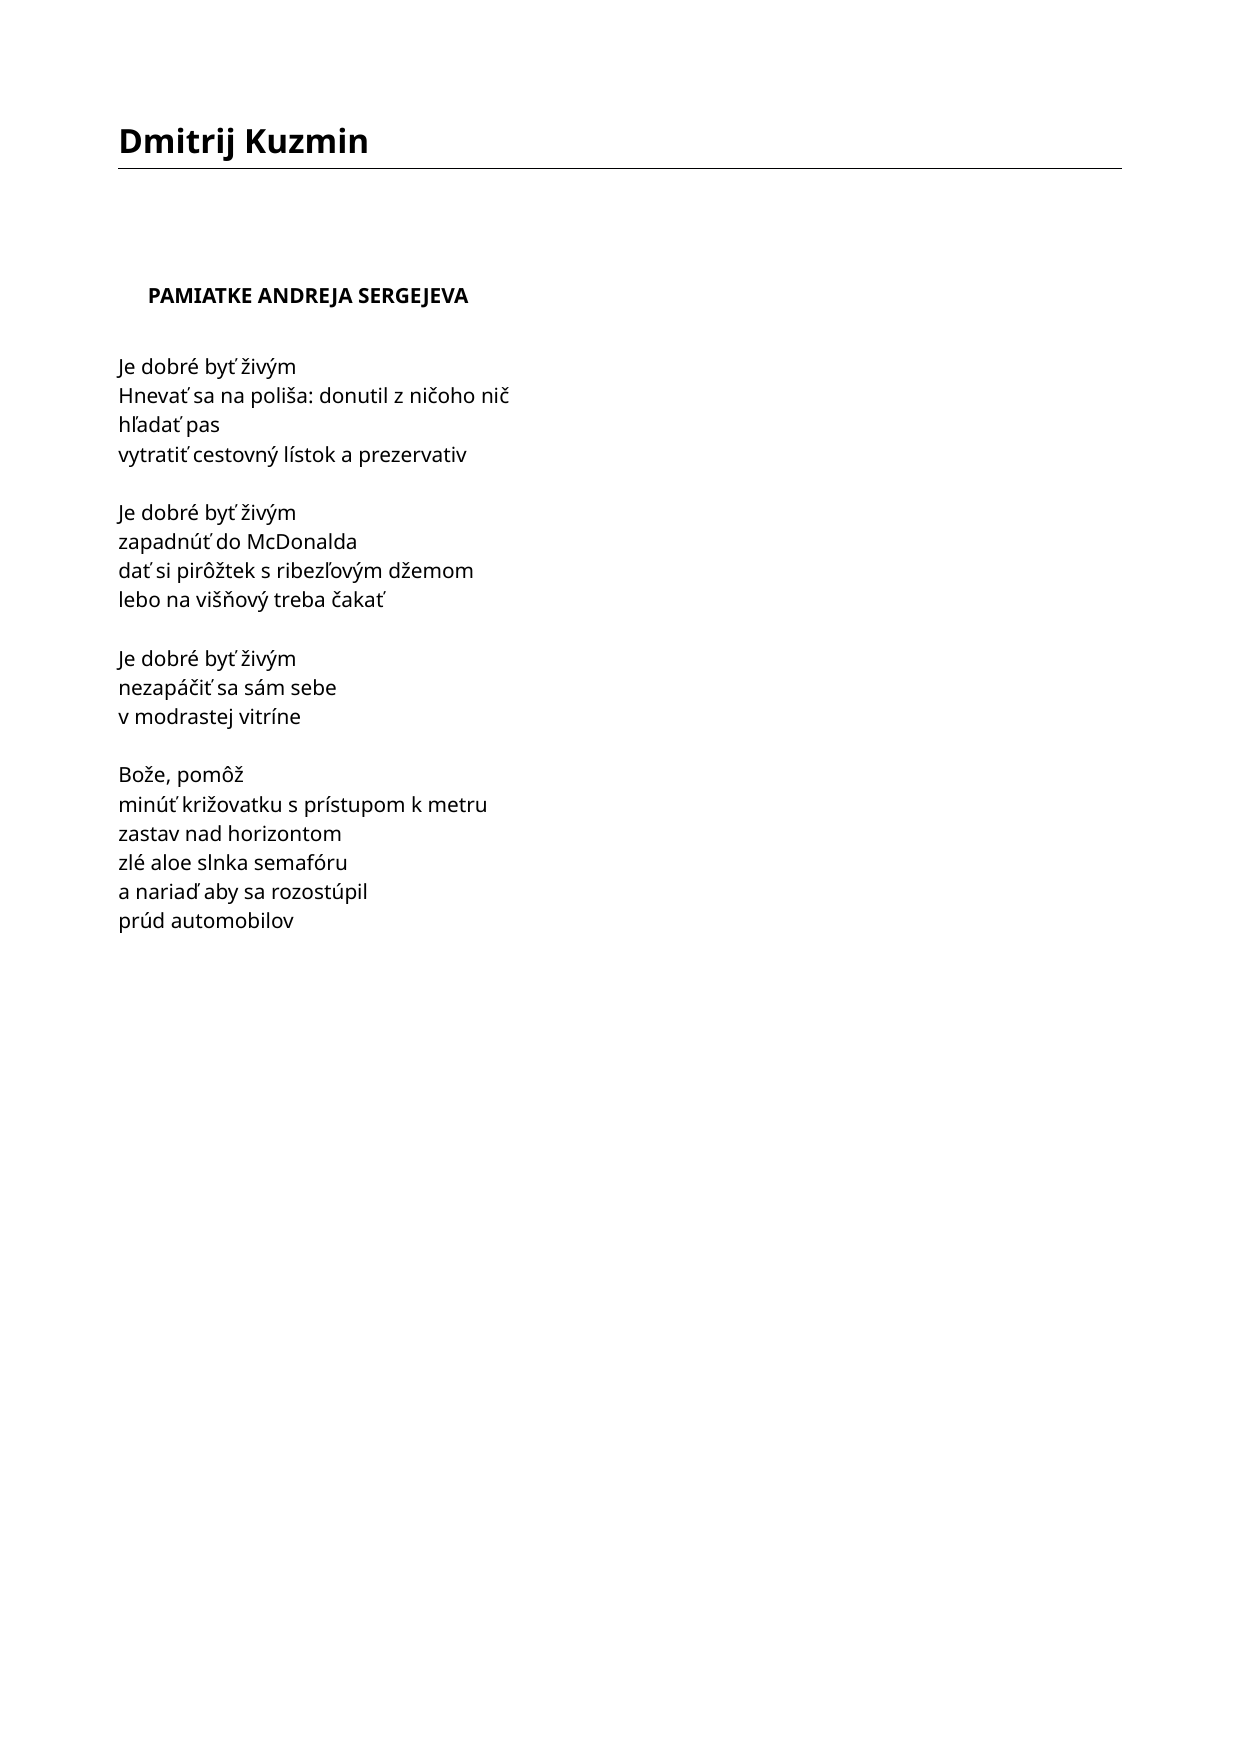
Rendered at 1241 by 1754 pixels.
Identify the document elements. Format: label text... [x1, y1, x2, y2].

text hľadať pas [118, 410, 1122, 439]
text Hnevať sa na poliša: donutil z ničoho nič [118, 381, 1122, 410]
text nezapáčiť sa sám sebe [118, 672, 1122, 702]
text dať si pirôžtek s ribezľovým džemom [118, 556, 1122, 585]
text Je dobré byť živým [118, 643, 1122, 672]
text Je dobré byť živým [118, 497, 1122, 527]
text Je dobré byť živým [118, 352, 1122, 381]
text a nariaď aby sa rozostúpil [118, 877, 1122, 906]
text zastav nad horizontom [118, 818, 1122, 847]
text zapadnúť do McDonalda [118, 527, 1122, 556]
text v modrastej vitríne [118, 702, 1122, 731]
text minúť križovatku s prístupom k metru [118, 789, 1122, 818]
text Dmitrij Kuzmin [118, 118, 1122, 168]
text lebo na višňový treba čakať [118, 585, 1122, 614]
text prúd automobilov [118, 906, 1122, 935]
text zlé aloe slnka semafóru [118, 847, 1122, 877]
text Bože, pomôž [118, 760, 1122, 789]
text vytratiť cestovný lístok a prezervativ [118, 439, 1122, 468]
subtitle Pamiatke Andreja Sergejeva [148, 281, 1122, 310]
